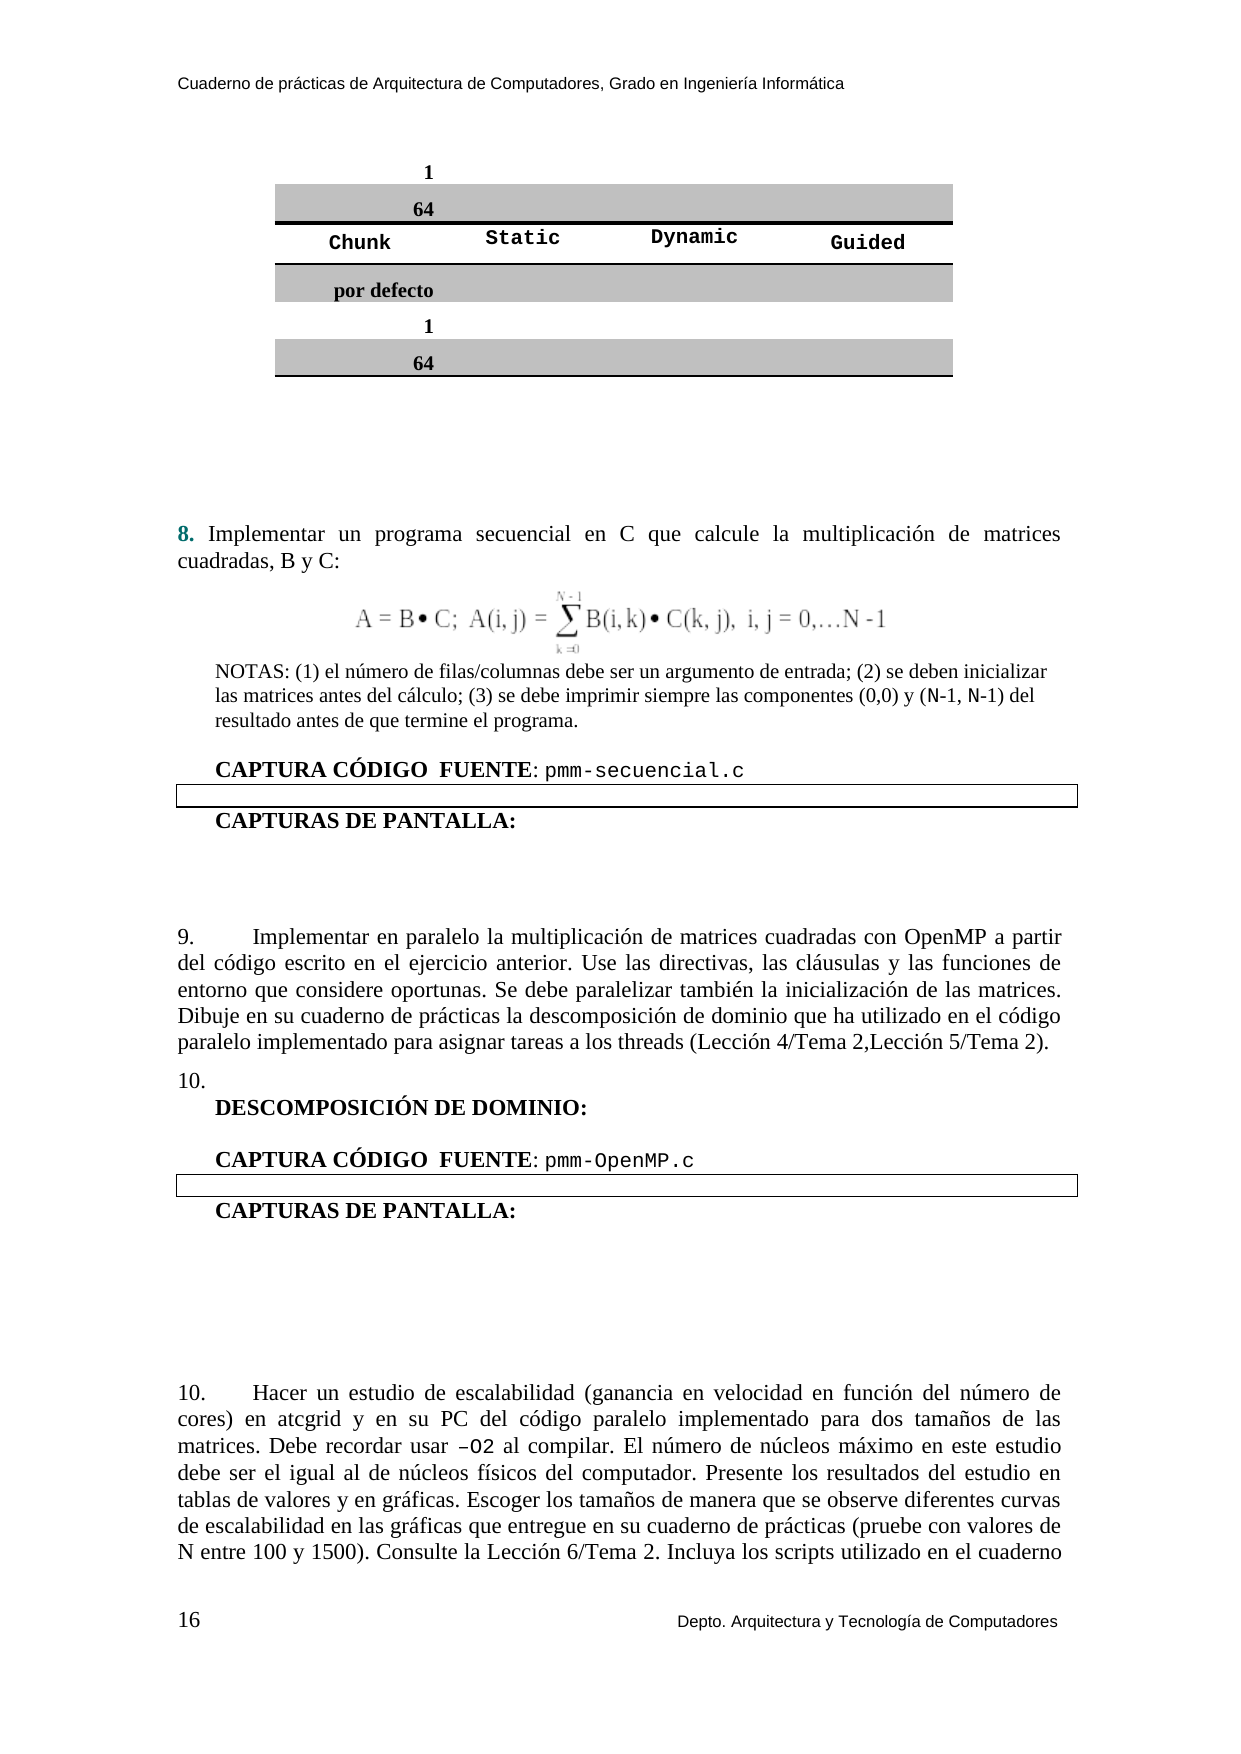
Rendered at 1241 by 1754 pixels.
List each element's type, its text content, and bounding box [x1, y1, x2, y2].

table_cell [783, 339, 953, 375]
table_header Guided [783, 225, 953, 263]
table_header Chunk [275, 225, 445, 263]
text CAPTURA CÓDIGO FUENTE: pmm-secuencial.c [215, 756, 1063, 784]
table_cell [606, 339, 783, 375]
table_cell [783, 148, 953, 184]
table_cell 64 [275, 339, 445, 375]
table_cell [606, 265, 783, 302]
table_header Dynamic [606, 225, 783, 263]
table_cell [783, 265, 953, 302]
table_cell [606, 184, 783, 221]
table_cell [445, 265, 606, 302]
table_cell [783, 302, 953, 338]
table_header [177, 785, 1077, 806]
text CAPTURA CÓDIGO FUENTE: pmm-OpenMP.c [215, 1146, 1063, 1174]
table_header [177, 223, 1034, 377]
table_cell [445, 339, 606, 375]
list Implementar en paralelo la multiplicación de matrices cuadradas con OpenMP a partir del código escrito en el ejercicio anterior. Use las directivas, las cláusulas y las funciones de entorno que considere oportunas. Se debe paralelizar también la inicialización de las matrices. Dibuje en su cuaderno de prácticas la descomposición de dominio que ha utilizado en el código paralelo implementado para asignar tareas a los threads (Lección 4/Tema 2,Lección 5/Tema 2). [177, 923, 1063, 1055]
list Hacer un estudio de escalabilidad (ganancia en velocidad en función del número de cores) en atcgrid y en su PC del código paralelo implementado para dos tamaños de las matrices. Debe recordar usar –O2 al compilar. El número de núcleos máximo en este estudio debe ser el igual al de núcleos físicos del computador. Presente los resultados del estudio en tablas de valores y en gráficas. Escoger los tamaños de manera que se observe diferentes curvas de escalabilidad en las gráficas que entregue en su cuaderno de prácticas (pruebe con valores de N entre 100 y 1500). Consulte la Lección 6/Tema 2. Incluya los scripts utilizado en el cuaderno [177, 1379, 1063, 1565]
text CAPTURAS DE PANTALLA: [215, 1197, 1063, 1224]
table_header [177, 1175, 1077, 1196]
list 8. Implementar un programa secuencial en C que calcule la multiplicación de matrices cuadradas, B y C: [177, 521, 1063, 573]
table_cell [445, 302, 606, 338]
table_cell 64 [275, 184, 445, 221]
table_cell [445, 184, 606, 221]
text CAPTURAS DE PANTALLA: [215, 808, 1063, 834]
text NOTAS: (1) el número de filas/columnas debe ser un argumento de entrada; (2) se deben inicializar las matrices antes del cálculo; (3) se debe imprimir siempre las componentes (0,0) y (N-1, N-1) del resultado antes de que termine el programa. [215, 658, 1063, 732]
text DESCOMPOSICIÓN DE DOMINIO: [215, 1094, 1063, 1120]
table_cell [177, 148, 275, 223]
table_cell 1 [275, 302, 445, 338]
table_cell [783, 184, 953, 221]
table_cell [606, 302, 783, 338]
table_cell [953, 148, 1034, 223]
table_header Static [445, 225, 606, 263]
table_cell por defecto [275, 265, 445, 302]
table_cell [445, 148, 606, 184]
table_cell [606, 148, 783, 184]
table_cell 1 [275, 148, 445, 184]
